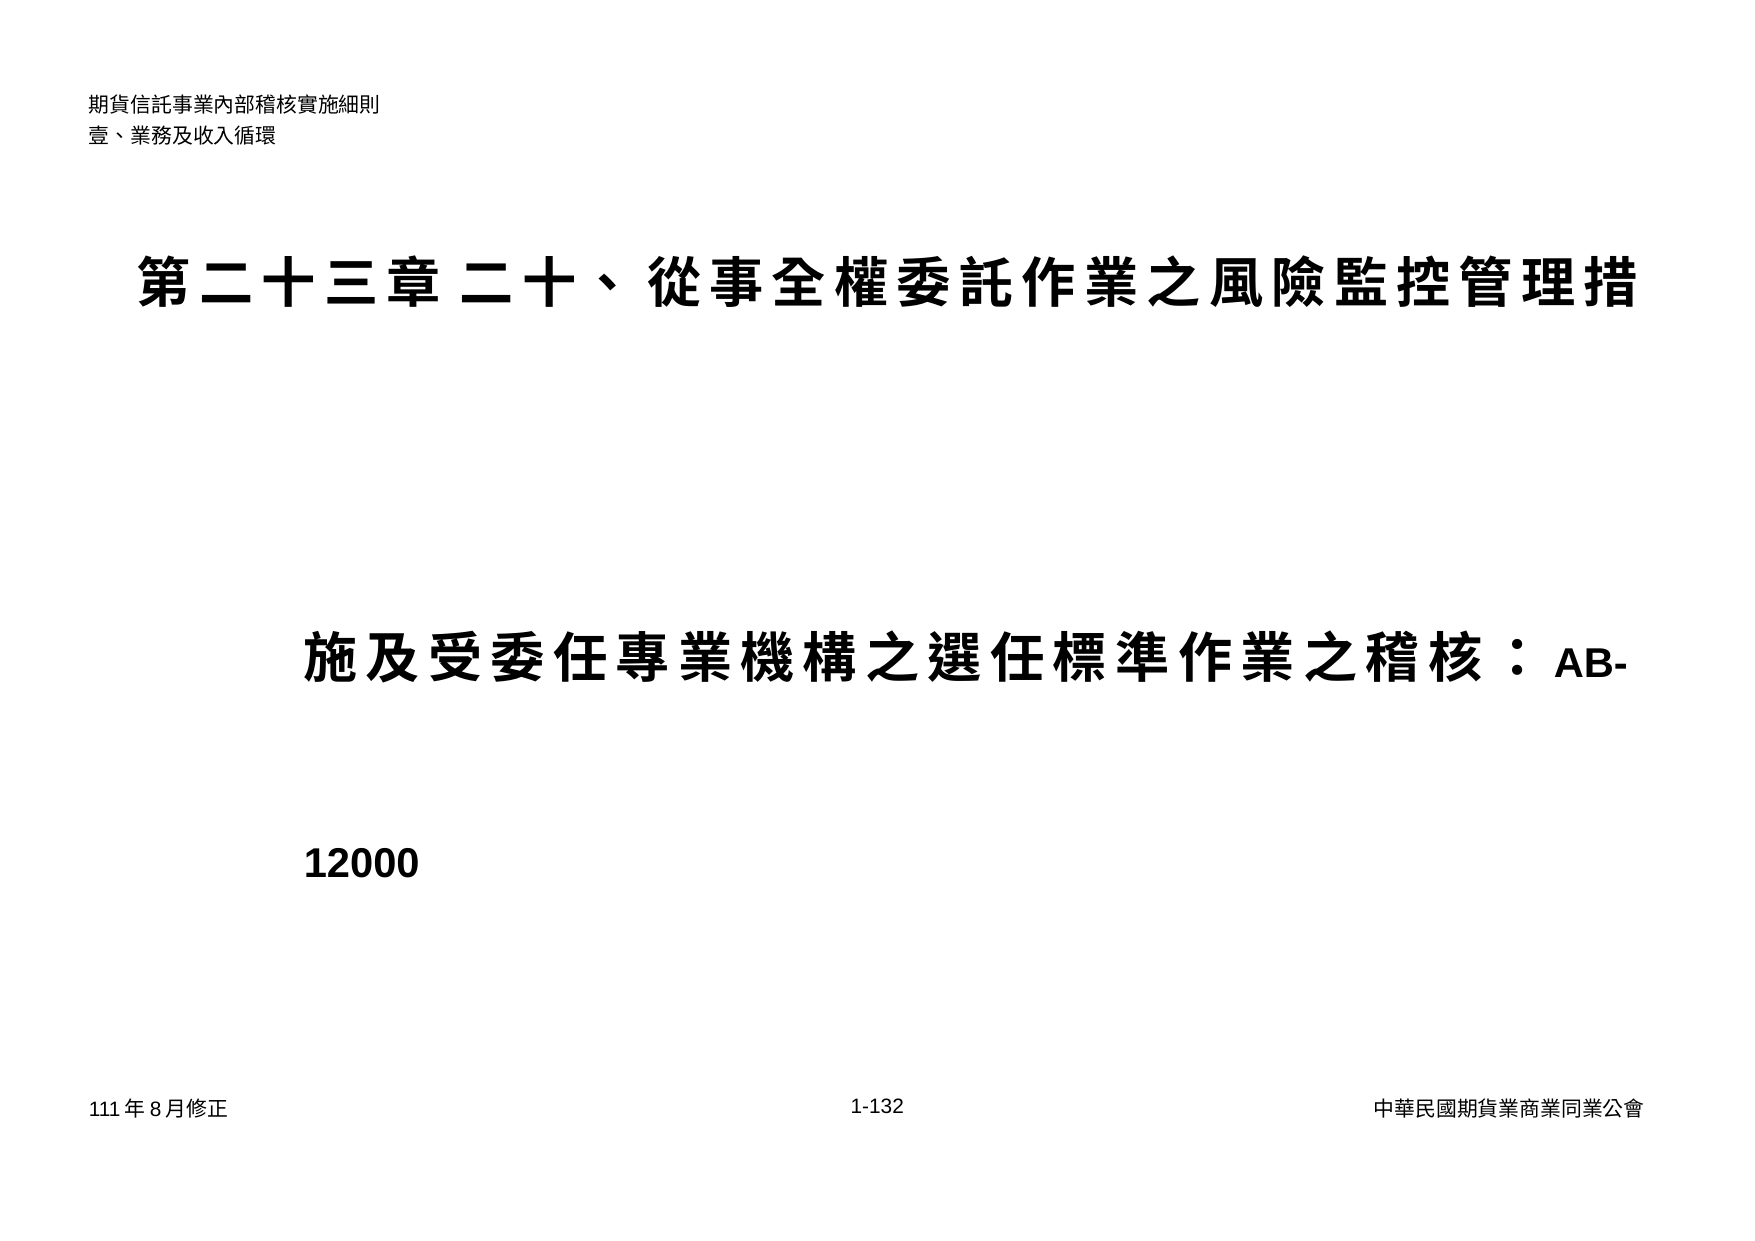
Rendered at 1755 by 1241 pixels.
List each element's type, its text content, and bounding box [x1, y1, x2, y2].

subtitle 二十、從事全權委託作業之風險監控管理措施及受委任專業機構之選任標準作業之稽核：AB-12000 [128, 195, 1663, 883]
